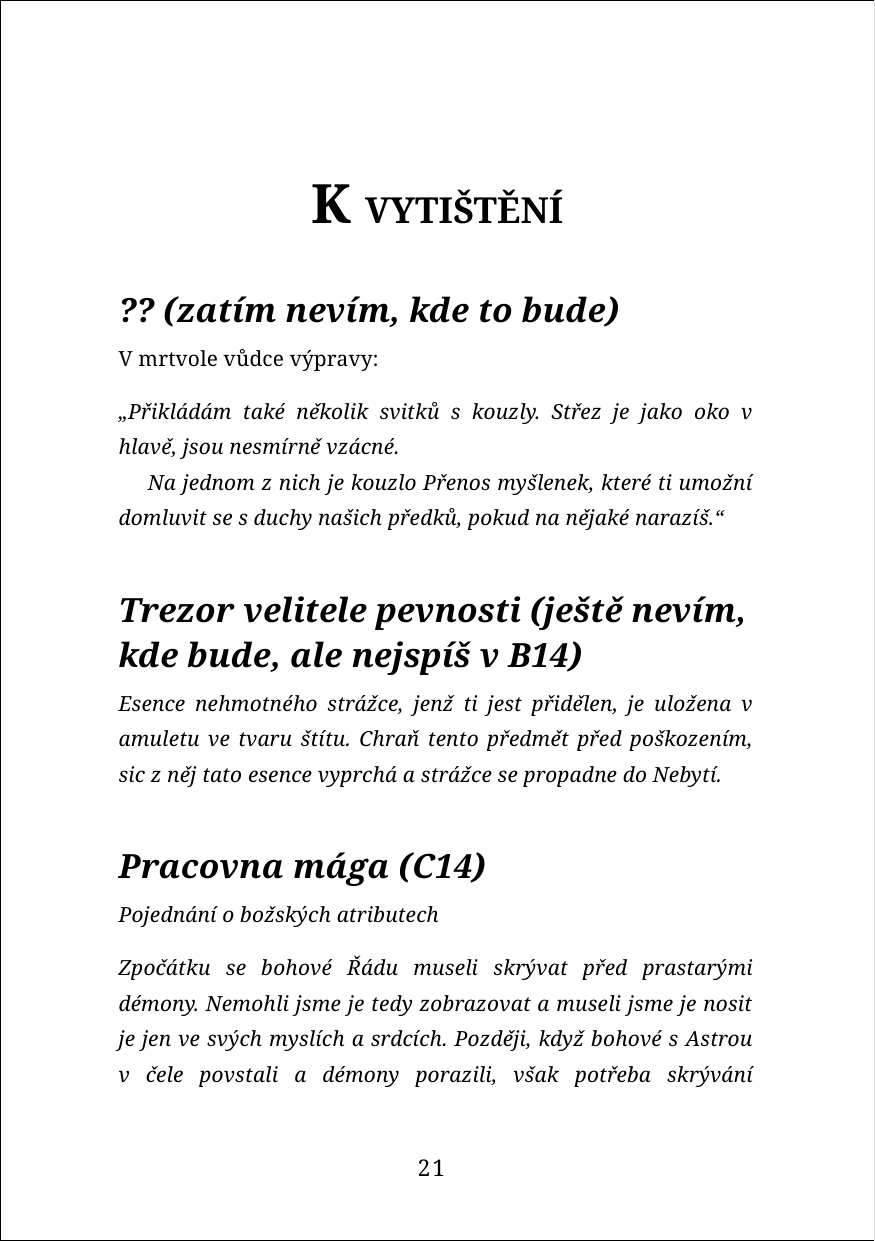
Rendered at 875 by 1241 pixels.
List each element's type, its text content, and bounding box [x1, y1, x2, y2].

subtitle Trezor velitele pevnosti (ještě nevím, kde bude, ale nejspíš v B14) [118, 586, 756, 677]
subtitle Pracovna mága (C14) [118, 843, 756, 888]
text Pojednání o božských atributech [118, 900, 756, 928]
subtitle ?? (zatím nevím, kde to bude) [118, 287, 756, 332]
text Esence nehmotného strážce, jenž ti jest přidělen, je uložena v amuletu ve tvaru štítu. Chraň tento předmět před poškozením, sic z něj tato esence vyprchá a strážce se propadne do Nebytí. [118, 689, 756, 788]
text Zpočátku se bohové Řádu museli skrývat před prastarými démony. Nemohli jsme je tedy zobrazovat a museli jsme je nosit je jen ve svých myslích a srdcích. Později, když bohové s Astrou v čele povstali a démony porazili, však potřeba skrývání [118, 953, 756, 1088]
text V mrtvole vůdce výpravy: [118, 344, 756, 372]
text „Přikládám také několik svitků s kouzly. Střez je jako oko v hlavě, jsou nesmírně vzácné. Na jednom z nich je kouzlo Přenos myšlenek, které ti umožní domluvit se s duchy našich předků, pokud na nějaké narazíš.“ [118, 397, 756, 532]
subtitle K vytištění [118, 166, 756, 239]
